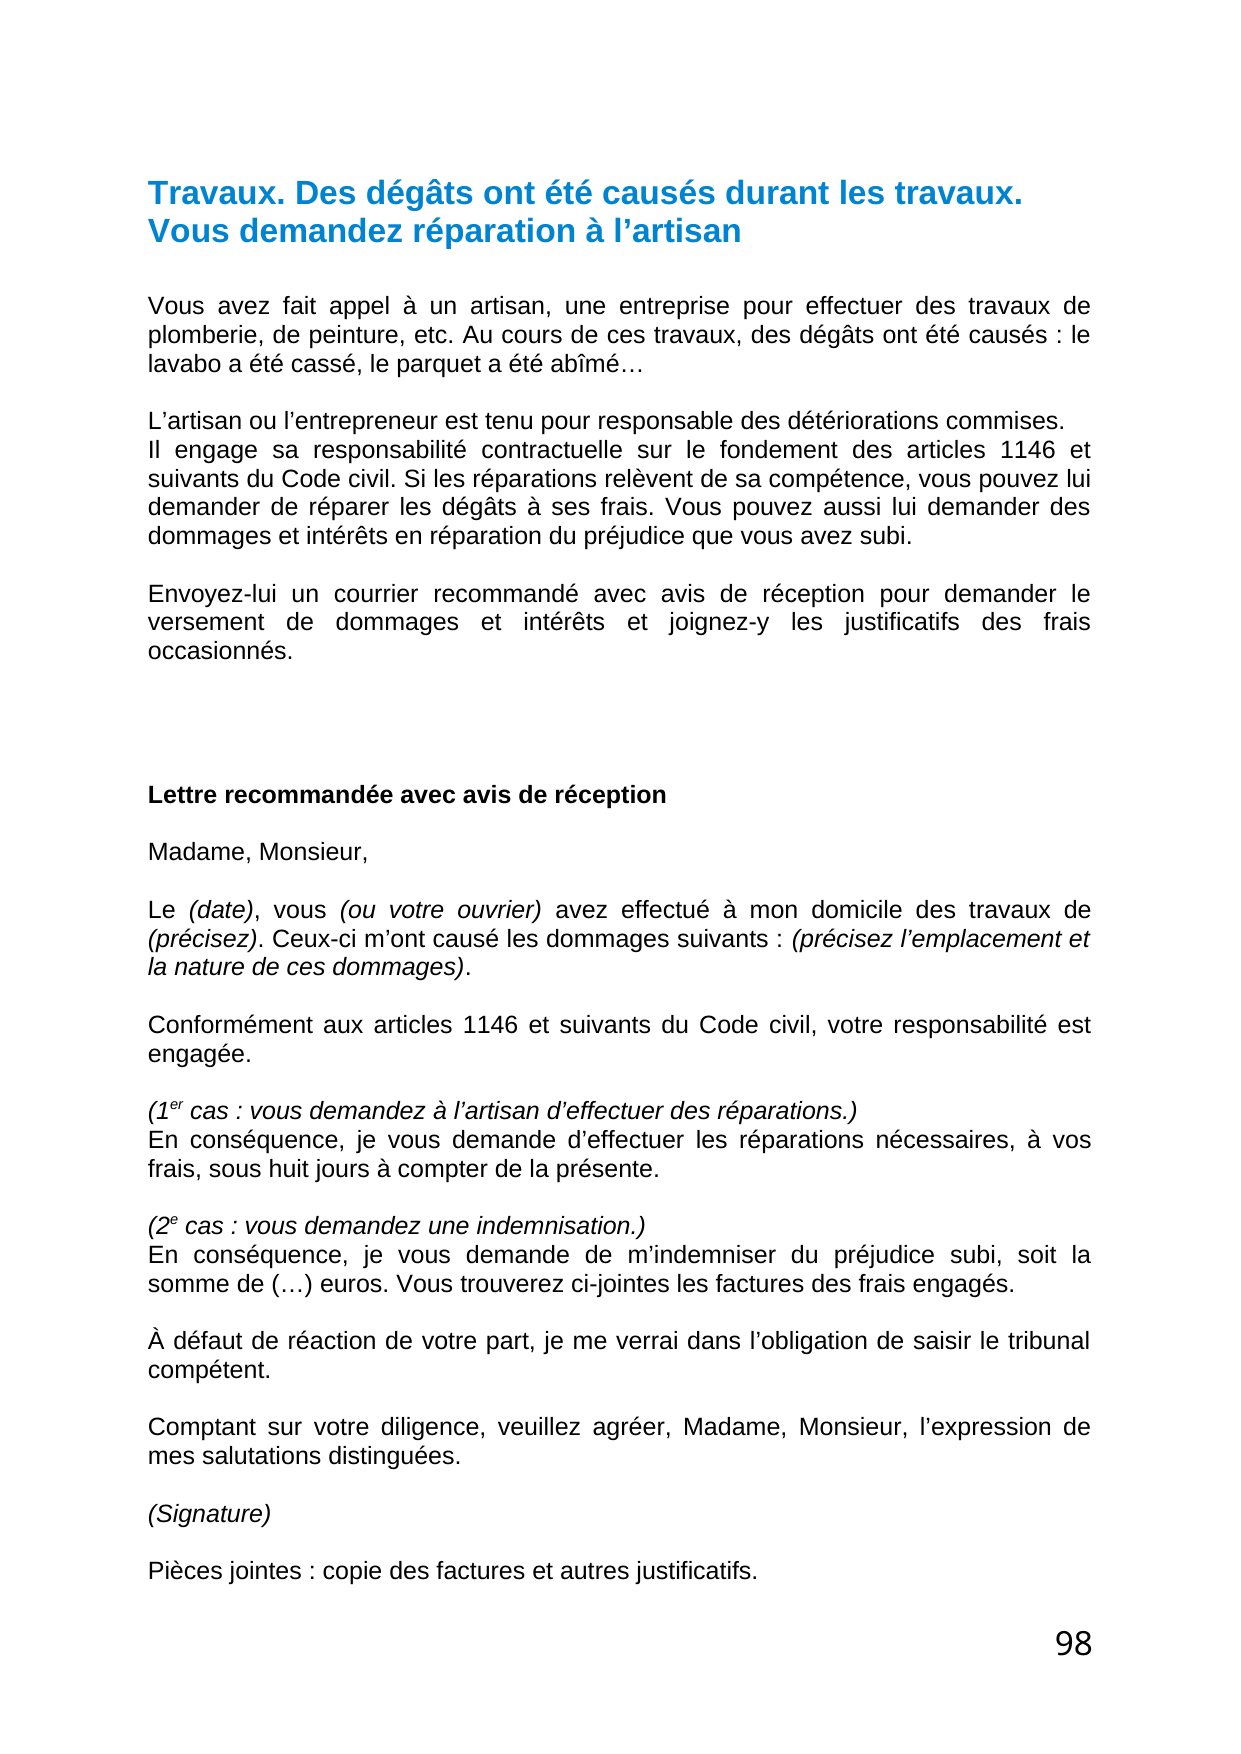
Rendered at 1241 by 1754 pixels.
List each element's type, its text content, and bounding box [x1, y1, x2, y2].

text Il engage sa responsabilité contractuelle sur le fondement des articles 1146 et suivants du Code civil. Si les réparations relèvent de sa compétence, vous pouvez lui demander de réparer les dégâts à ses frais. Vous pouvez aussi lui demander des dommages et intérêts en réparation du préjudice que vous avez subi. [148, 435, 1093, 550]
text (2e cas : vous demandez une indemnisation.) [148, 1211, 1093, 1240]
text (Signature) [148, 1499, 1093, 1527]
text Vous avez fait appel à un artisan, une entreprise pour effectuer des travaux de plomberie, de peinture, etc. Au cours de ces travaux, des dégâts ont été causés : le lavabo a été cassé, le parquet a été abîmé… [148, 291, 1093, 377]
text En conséquence, je vous demande d’effectuer les réparations nécessaires, à vos frais, sous huit jours à compter de la présente. [148, 1125, 1093, 1182]
text Envoyez-lui un courrier recommandé avec avis de réception pour demander le versement de dommages et intérêts et joignez-y les justificatifs des frais occasionnés. [148, 579, 1093, 665]
text (1er cas : vous demandez à l’artisan d’effectuer des réparations.) [148, 1096, 1093, 1125]
text Comptant sur votre diligence, veuillez agréer, Madame, Monsieur, l’expression de mes salutations distinguées. [148, 1412, 1093, 1470]
text En conséquence, je vous demande de m’indemniser du préjudice subi, soit la somme de (…) euros. Vous trouverez ci-jointes les factures des frais engagés. [148, 1240, 1093, 1297]
text À défaut de réaction de votre part, je me verrai dans l’obligation de saisir le tribunal compétent. [148, 1326, 1093, 1384]
text Conformément aux articles 1146 et suivants du Code civil, votre responsabilité est engagée. [148, 1010, 1093, 1067]
text L’artisan ou l’entrepreneur est tenu pour responsable des détériorations commises. [148, 406, 1093, 435]
text Madame, Monsieur, [148, 837, 1093, 866]
text Pièces jointes : copie des factures et autres justificatifs. [148, 1556, 1093, 1585]
text Lettre recommandée avec avis de réception [148, 780, 1093, 809]
subtitle Travaux. Des dégâts ont été causés durant les travaux. Vous demandez réparation à l’artisan [148, 173, 1093, 250]
text Le (date), vous (ou votre ouvrier) avez effectué à mon domicile des travaux de (précisez). Ceux-ci m’ont causé les dommages suivants : (précisez l’emplacement et la nature de ces dommages). [148, 895, 1093, 981]
